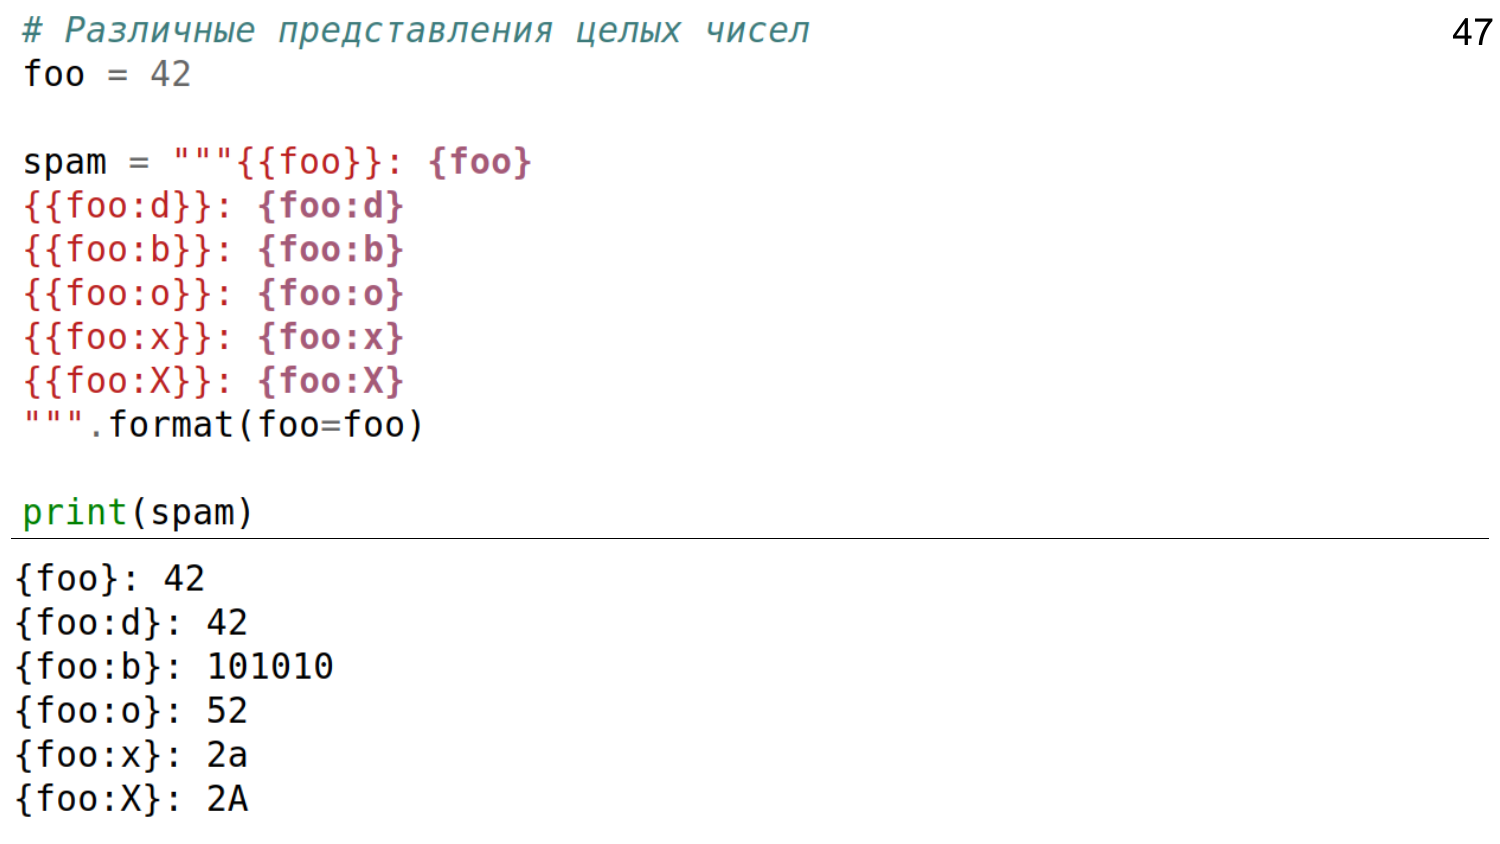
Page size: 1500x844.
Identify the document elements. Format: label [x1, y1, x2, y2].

picture [11, 2, 820, 538]
picture [7, 549, 344, 830]
